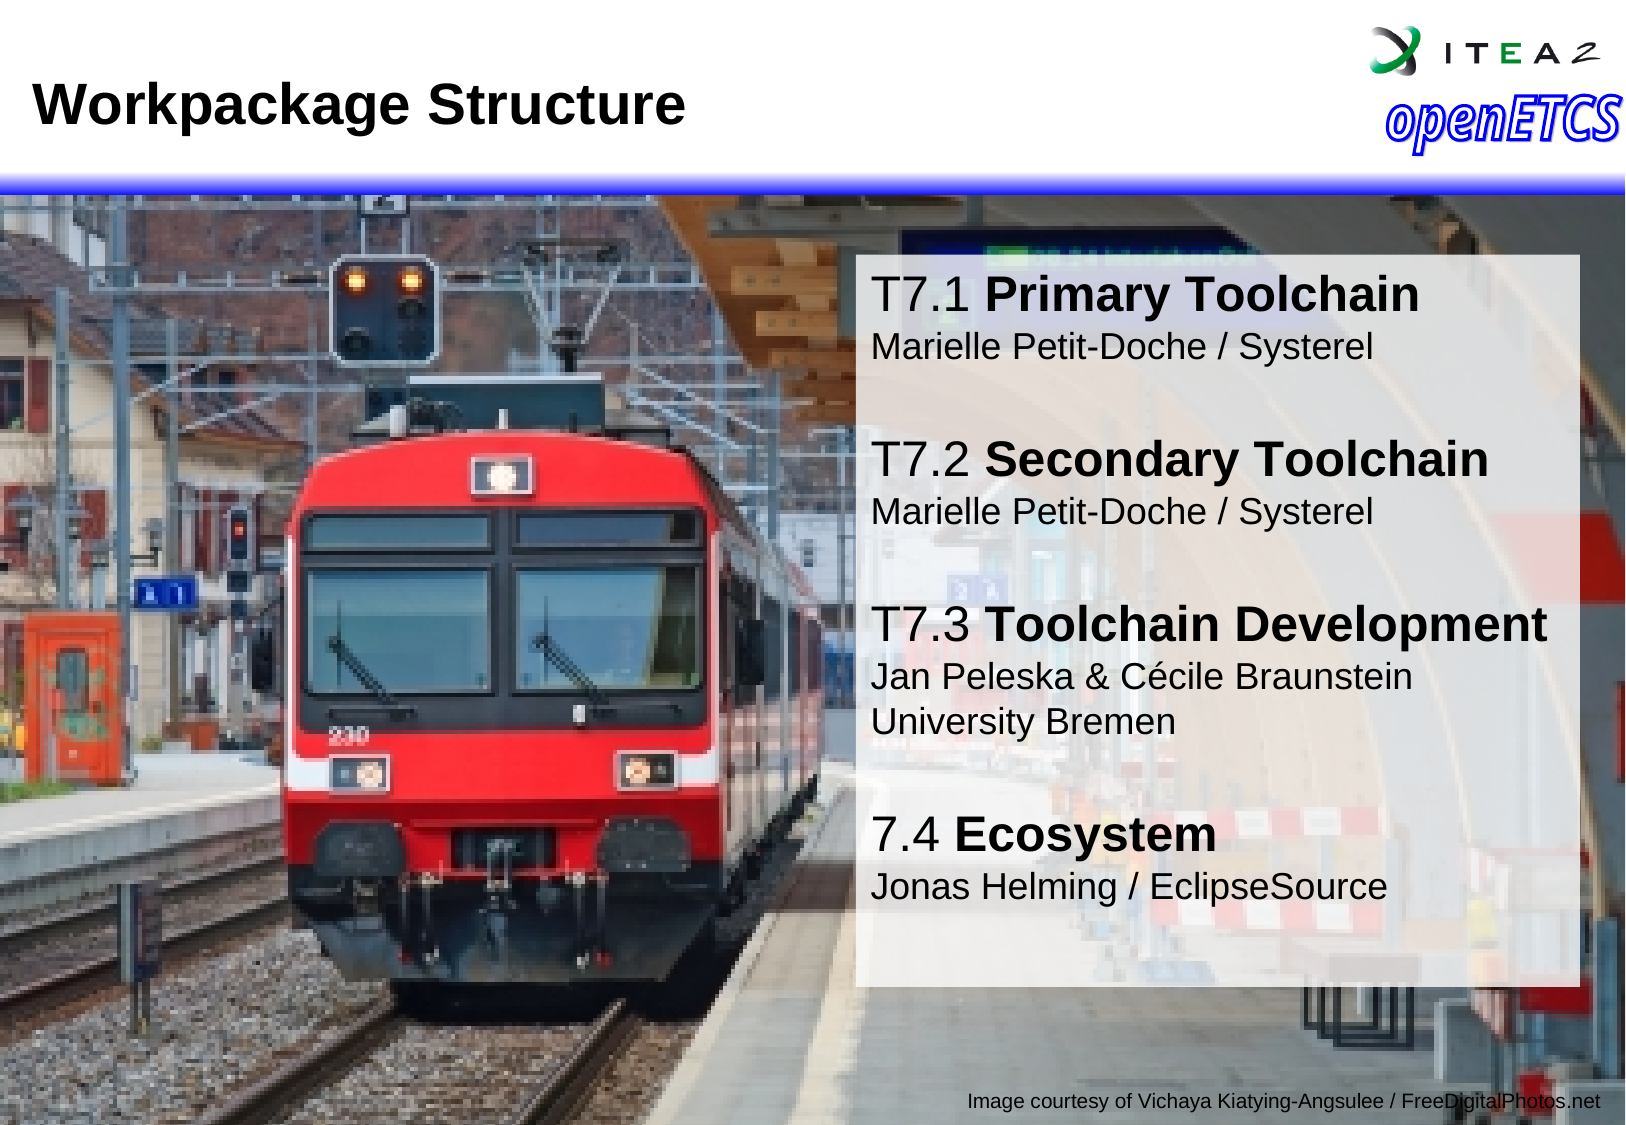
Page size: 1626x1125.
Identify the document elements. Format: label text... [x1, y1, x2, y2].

picture [0, 195, 1626, 1125]
text_box T7.1 Primary Toolchain Marielle Petit-Doche / Systerel T7.2 Secondary Toolchain Marielle Petit-Doche / Systerel T7.3 Toolchain Development Jan Peleska & Cécile Braunstein University Bremen 7.4 Ecosystem Jonas Helming / EclipseSource [855, 254, 1580, 987]
picture [1348, 26, 1626, 76]
text_box Image courtesy of Vichaya Kiatying-Angsulee / FreeDigitalPhotos.net [690, 1080, 1616, 1120]
title Workpackage Structure [32, 66, 1356, 173]
